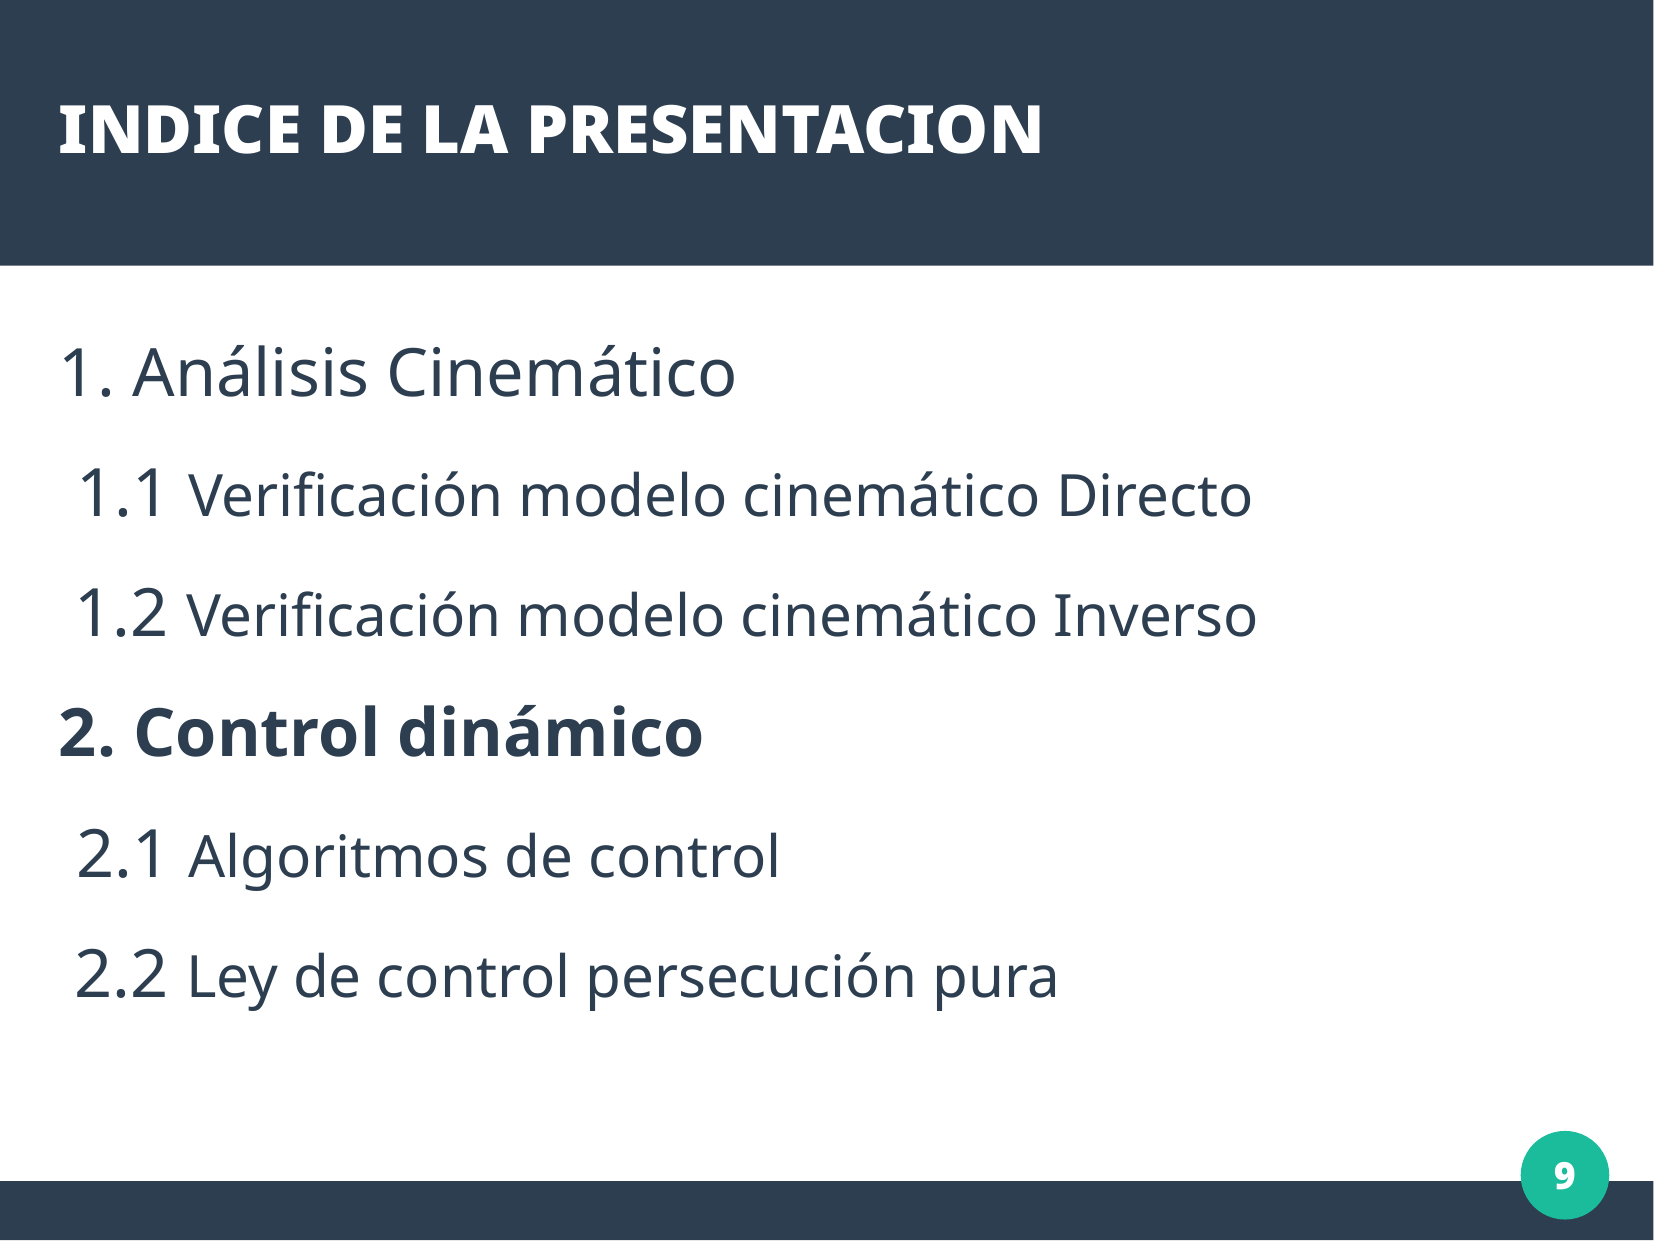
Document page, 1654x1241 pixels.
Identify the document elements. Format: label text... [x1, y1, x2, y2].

title INDICE DE LA PRESENTACION [59, 49, 1595, 207]
list 1. Análisis Cinemático 1.1 Verificación modelo cinemático Directo 1.2 Verificación modelo cinemático Inverso 2. Control dinámico 2.1 Algoritmos de control 2.2 Ley de control persecución pura [59, 324, 1595, 1152]
